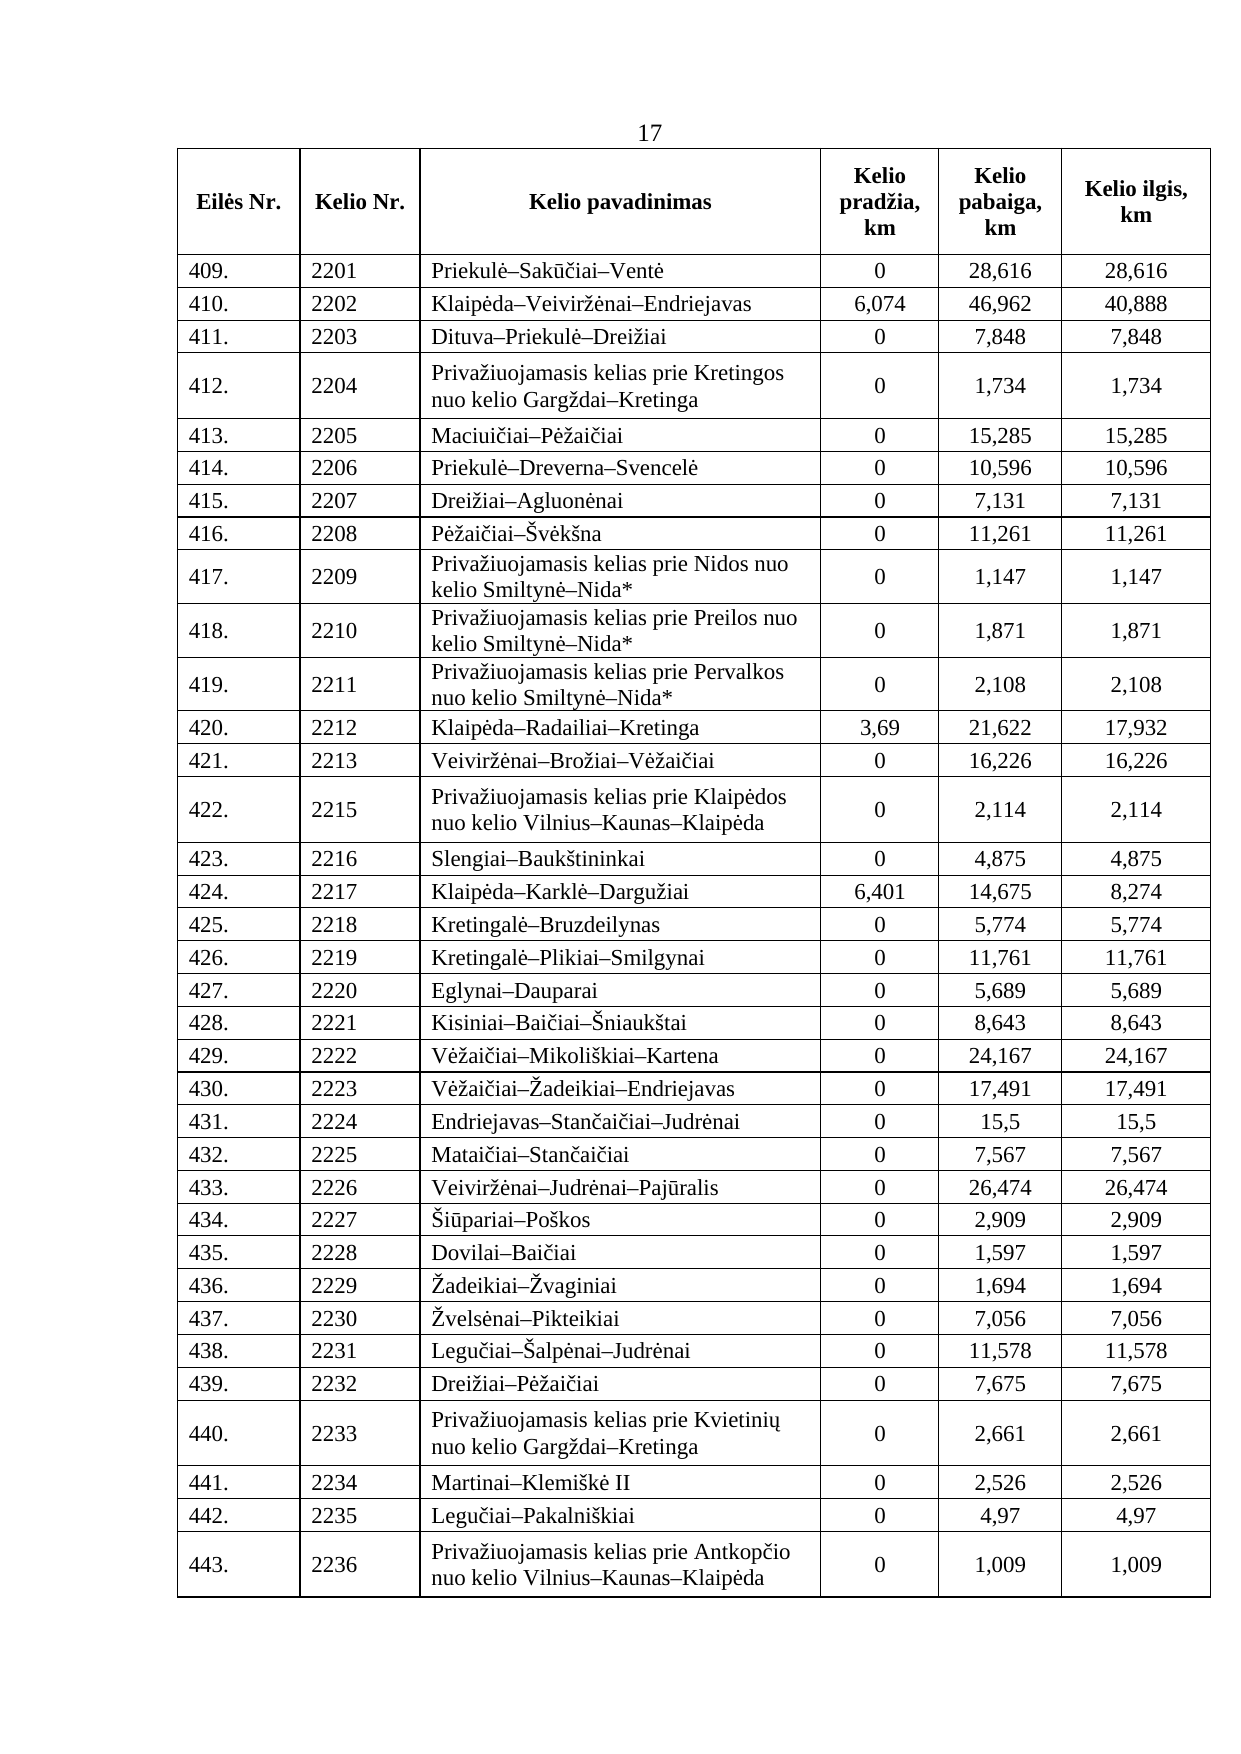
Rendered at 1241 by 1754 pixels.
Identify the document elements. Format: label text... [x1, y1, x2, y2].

table_cell 26,474 [1062, 1171, 1210, 1203]
table_cell 11,261 [939, 518, 1061, 549]
table_cell 4,875 [1062, 843, 1210, 874]
table_cell 15,285 [1062, 419, 1210, 451]
table_cell 421. [178, 744, 299, 776]
table_cell 7,056 [1062, 1302, 1210, 1334]
table_cell 5,774 [1062, 908, 1210, 940]
table_cell Dovilai–Baičiai [421, 1236, 820, 1268]
table_cell 420. [178, 711, 299, 743]
table_cell 7,567 [939, 1138, 1061, 1170]
table_cell 1,147 [939, 550, 1061, 603]
table_cell 2,661 [1062, 1401, 1210, 1465]
table_cell 28,616 [1062, 255, 1210, 287]
table_cell 0 [821, 604, 938, 657]
table_cell 415. [178, 485, 299, 516]
table_cell 5,774 [939, 908, 1061, 940]
table_cell 2234 [301, 1466, 419, 1498]
table_header Kelio pradžia, km [821, 149, 938, 254]
table_cell Kretingalė–Plikiai–Smilgynai [421, 941, 820, 973]
table_cell 46,962 [939, 288, 1061, 319]
table_cell 419. [178, 658, 299, 710]
table_cell 417. [178, 550, 299, 603]
table_cell 2224 [301, 1105, 419, 1137]
table_cell 16,226 [939, 744, 1061, 776]
table_cell 7,675 [1062, 1368, 1210, 1399]
table_cell 0 [821, 452, 938, 483]
table_cell Mataičiai–Stančaičiai [421, 1138, 820, 1170]
table_cell 1,694 [1062, 1269, 1210, 1301]
table_cell 2218 [301, 908, 419, 940]
table_cell 2222 [301, 1040, 419, 1071]
table_cell 0 [821, 974, 938, 1006]
table_cell 422. [178, 777, 299, 842]
table_cell 435. [178, 1236, 299, 1268]
table_cell 2235 [301, 1499, 419, 1531]
table_cell Klaipėda–Radailiai–Kretinga [421, 711, 820, 743]
table_cell 442. [178, 1499, 299, 1531]
table_cell 10,596 [939, 452, 1061, 483]
table_cell 0 [821, 1269, 938, 1301]
table_cell 7,848 [1062, 321, 1210, 352]
table_cell 17,932 [1062, 711, 1210, 743]
table_cell 17,491 [939, 1073, 1061, 1104]
table_cell 437. [178, 1302, 299, 1334]
table_cell 2,909 [939, 1204, 1061, 1235]
table_cell 21,622 [939, 711, 1061, 743]
table_cell Endriejavas–Stančaičiai–Judrėnai [421, 1105, 820, 1137]
table_cell 2,114 [1062, 777, 1210, 842]
table_cell Dituva–Priekulė–Dreižiai [421, 321, 820, 352]
table_header Eilės Nr. [178, 149, 299, 254]
table_cell Priekulė–Dreverna–Svencelė [421, 452, 820, 483]
table_cell 28,616 [939, 255, 1061, 287]
table_cell Privažiuojamasis kelias prie Kvietinių nuo kelio Gargždai–Kretinga [421, 1401, 820, 1465]
table_cell 2225 [301, 1138, 419, 1170]
table_cell 2213 [301, 744, 419, 776]
table_cell 1,871 [1062, 604, 1210, 657]
table_cell 10,596 [1062, 452, 1210, 483]
table_cell Klaipėda–Karklė–Dargužiai [421, 876, 820, 907]
table_cell 413. [178, 419, 299, 451]
table_cell 4,875 [939, 843, 1061, 874]
table_cell 2212 [301, 711, 419, 743]
table_cell 2229 [301, 1269, 419, 1301]
table_cell 0 [821, 1401, 938, 1465]
table_cell 436. [178, 1269, 299, 1301]
table_cell 411. [178, 321, 299, 352]
table_cell 426. [178, 941, 299, 973]
table_cell 428. [178, 1007, 299, 1038]
table_cell 2226 [301, 1171, 419, 1203]
table_cell 438. [178, 1335, 299, 1367]
table_cell 7,131 [1062, 485, 1210, 516]
table_cell Privažiuojamasis kelias prie Preilos nuo kelio Smiltynė–Nida* [421, 604, 820, 657]
table_cell 0 [821, 1335, 938, 1367]
table_cell 0 [821, 1138, 938, 1170]
table_cell 2,526 [939, 1466, 1061, 1498]
table_cell Privažiuojamasis kelias prie Kretingos nuo kelio Gargždai–Kretinga [421, 353, 820, 418]
table_cell 0 [821, 1499, 938, 1531]
table_cell Vėžaičiai–Žadeikiai–Endriejavas [421, 1073, 820, 1104]
table_cell 2,526 [1062, 1466, 1210, 1498]
table_cell 443. [178, 1532, 299, 1596]
table_cell 1,734 [1062, 353, 1210, 418]
table_cell 414. [178, 452, 299, 483]
table_cell 418. [178, 604, 299, 657]
table_cell 0 [821, 658, 938, 710]
table_cell 7,567 [1062, 1138, 1210, 1170]
table_cell Legučiai–Šalpėnai–Judrėnai [421, 1335, 820, 1367]
table_cell 2209 [301, 550, 419, 603]
table_cell 2233 [301, 1401, 419, 1465]
table_cell 2205 [301, 419, 419, 451]
table_cell 0 [821, 1007, 938, 1038]
table_cell 0 [821, 1040, 938, 1071]
table_cell Kisiniai–Baičiai–Šniaukštai [421, 1007, 820, 1038]
table_cell 2211 [301, 658, 419, 710]
table_cell 0 [821, 777, 938, 842]
table_cell 17,491 [1062, 1073, 1210, 1104]
table_cell 2,661 [939, 1401, 1061, 1465]
table_cell Privažiuojamasis kelias prie Pervalkos nuo kelio Smiltynė–Nida* [421, 658, 820, 710]
table_cell 0 [821, 550, 938, 603]
table_cell Privažiuojamasis kelias prie Nidos nuo kelio Smiltynė–Nida* [421, 550, 820, 603]
table_cell 0 [821, 518, 938, 549]
table_cell 15,5 [1062, 1105, 1210, 1137]
table_cell 2220 [301, 974, 419, 1006]
table_cell 11,761 [939, 941, 1061, 973]
table_cell 4,97 [1062, 1499, 1210, 1531]
table_cell 0 [821, 1466, 938, 1498]
table_cell 0 [821, 843, 938, 874]
table_cell 1,597 [1062, 1236, 1210, 1268]
table_cell 0 [821, 1073, 938, 1104]
table_cell 2215 [301, 777, 419, 842]
table_cell 7,056 [939, 1302, 1061, 1334]
table_cell 14,675 [939, 876, 1061, 907]
table_cell 2201 [301, 255, 419, 287]
table_cell 431. [178, 1105, 299, 1137]
table_cell 2206 [301, 452, 419, 483]
table_cell 11,761 [1062, 941, 1210, 973]
table_cell 424. [178, 876, 299, 907]
table_cell 416. [178, 518, 299, 549]
table_cell 7,675 [939, 1368, 1061, 1399]
table_cell Maciuičiai–Pėžaičiai [421, 419, 820, 451]
table_cell 1,009 [1062, 1532, 1210, 1596]
table_cell 2219 [301, 941, 419, 973]
table_cell 409. [178, 255, 299, 287]
table_cell Veiviržėnai–Judrėnai–Pajūralis [421, 1171, 820, 1203]
table_cell 15,285 [939, 419, 1061, 451]
table_cell 430. [178, 1073, 299, 1104]
table_cell 1,009 [939, 1532, 1061, 1596]
table_cell Eglynai–Dauparai [421, 974, 820, 1006]
table_cell 2217 [301, 876, 419, 907]
table_cell 0 [821, 1368, 938, 1399]
table_cell Veiviržėnai–Brožiai–Vėžaičiai [421, 744, 820, 776]
table_cell 5,689 [939, 974, 1061, 1006]
table_cell 2207 [301, 485, 419, 516]
table_cell 1,597 [939, 1236, 1061, 1268]
table_cell 0 [821, 485, 938, 516]
table_cell Kretingalė–Bruzdeilynas [421, 908, 820, 940]
table_cell 2208 [301, 518, 419, 549]
table_cell 2223 [301, 1073, 419, 1104]
table_cell 0 [821, 1532, 938, 1596]
table_cell 0 [821, 908, 938, 940]
table_cell 410. [178, 288, 299, 319]
table_cell 0 [821, 1302, 938, 1334]
table_cell 441. [178, 1466, 299, 1498]
table_cell Privažiuojamasis kelias prie Klaipėdos nuo kelio Vilnius–Kaunas–Klaipėda [421, 777, 820, 842]
table_cell 0 [821, 353, 938, 418]
table_cell 2228 [301, 1236, 419, 1268]
table_cell Klaipėda–Veiviržėnai–Endriejavas [421, 288, 820, 319]
table_cell 11,261 [1062, 518, 1210, 549]
table_cell 2204 [301, 353, 419, 418]
table_cell 0 [821, 419, 938, 451]
table_cell 0 [821, 744, 938, 776]
table_cell 0 [821, 941, 938, 973]
table_cell 5,689 [1062, 974, 1210, 1006]
table_cell 11,578 [939, 1335, 1061, 1367]
table_cell 4,97 [939, 1499, 1061, 1531]
table_cell 8,643 [939, 1007, 1061, 1038]
table_cell 8,643 [1062, 1007, 1210, 1038]
table_header Kelio pavadinimas [421, 149, 820, 254]
table_cell 1,734 [939, 353, 1061, 418]
table_cell 2230 [301, 1302, 419, 1334]
table_cell 2,108 [939, 658, 1061, 710]
table_cell 6,401 [821, 876, 938, 907]
table_cell Žadeikiai–Žvaginiai [421, 1269, 820, 1301]
table_cell 0 [821, 1236, 938, 1268]
table_cell 2227 [301, 1204, 419, 1235]
table_cell Legučiai–Pakalniškiai [421, 1499, 820, 1531]
table_cell 24,167 [939, 1040, 1061, 1071]
table_cell 0 [821, 1204, 938, 1235]
table_cell 16,226 [1062, 744, 1210, 776]
table_cell 11,578 [1062, 1335, 1210, 1367]
table_cell 2202 [301, 288, 419, 319]
table_cell 24,167 [1062, 1040, 1210, 1071]
table_cell 2210 [301, 604, 419, 657]
table_cell Pėžaičiai–Švėkšna [421, 518, 820, 549]
table_cell 429. [178, 1040, 299, 1071]
table_cell 2231 [301, 1335, 419, 1367]
table_cell 0 [821, 255, 938, 287]
table_cell 439. [178, 1368, 299, 1399]
table_cell Dreižiai–Pėžaičiai [421, 1368, 820, 1399]
table_cell 26,474 [939, 1171, 1061, 1203]
table_cell Dreižiai–Agluonėnai [421, 485, 820, 516]
table_cell 1,694 [939, 1269, 1061, 1301]
table_cell 40,888 [1062, 288, 1210, 319]
table_cell 1,147 [1062, 550, 1210, 603]
table_cell 432. [178, 1138, 299, 1170]
table_cell 2,909 [1062, 1204, 1210, 1235]
table_cell 0 [821, 321, 938, 352]
table_cell 2232 [301, 1368, 419, 1399]
table_cell 2216 [301, 843, 419, 874]
table_cell 2203 [301, 321, 419, 352]
table_cell 427. [178, 974, 299, 1006]
table_cell 2,108 [1062, 658, 1210, 710]
table_cell 7,848 [939, 321, 1061, 352]
table_cell 423. [178, 843, 299, 874]
table_cell 2,114 [939, 777, 1061, 842]
table_cell 0 [821, 1171, 938, 1203]
table_cell Vėžaičiai–Mikoliškiai–Kartena [421, 1040, 820, 1071]
table_cell 433. [178, 1171, 299, 1203]
table_cell 1,871 [939, 604, 1061, 657]
table_cell 15,5 [939, 1105, 1061, 1137]
table_cell 412. [178, 353, 299, 418]
table_cell 3,69 [821, 711, 938, 743]
table_cell 8,274 [1062, 876, 1210, 907]
table_cell 440. [178, 1401, 299, 1465]
table_cell Priekulė–Sakūčiai–Ventė [421, 255, 820, 287]
table_header Kelio pabaiga, km [939, 149, 1061, 254]
table_cell Žvelsėnai–Pikteikiai [421, 1302, 820, 1334]
table_cell Privažiuojamasis kelias prie Antkopčio nuo kelio Vilnius–Kaunas–Klaipėda [421, 1532, 820, 1596]
table_cell Šiūpariai–Poškos [421, 1204, 820, 1235]
table_header Kelio Nr. [301, 149, 419, 254]
table_cell 6,074 [821, 288, 938, 319]
table_cell 2221 [301, 1007, 419, 1038]
table_cell Martinai–Klemiškė II [421, 1466, 820, 1498]
table_cell 7,131 [939, 485, 1061, 516]
table_header Kelio ilgis, km [1062, 149, 1210, 254]
table_cell 0 [821, 1105, 938, 1137]
table_cell 2236 [301, 1532, 419, 1596]
table_cell 425. [178, 908, 299, 940]
table_cell 434. [178, 1204, 299, 1235]
table_cell Slengiai–Baukštininkai [421, 843, 820, 874]
